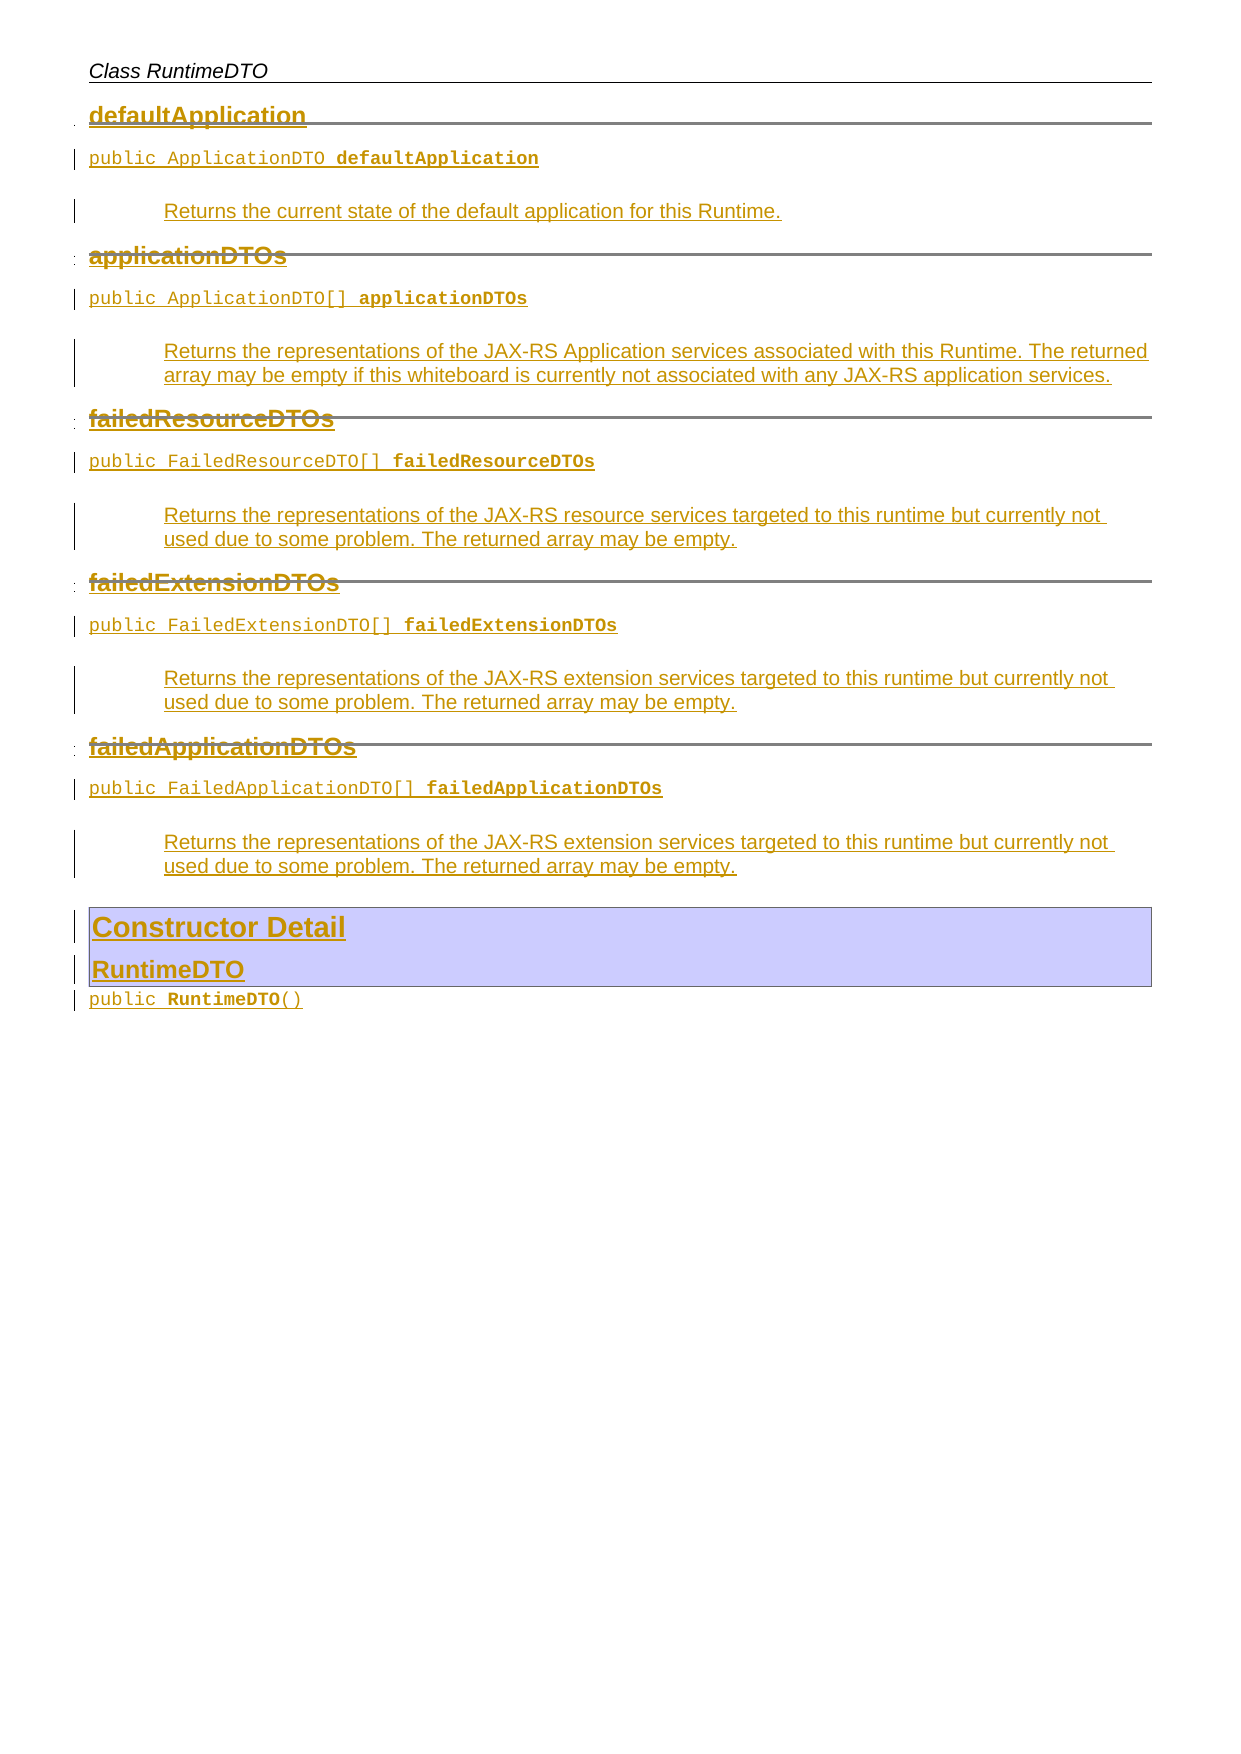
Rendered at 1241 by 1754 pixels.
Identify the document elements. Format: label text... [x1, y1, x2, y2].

text Returns the representations of the JAX-RS Application services associated with this Runtime. The returned array may be empty if this whiteboard is currently not associated with any JAX-RS application services. [163, 339, 1152, 387]
text public FailedResourceDTO[] failedResourceDTOs [88, 452, 1152, 473]
text Returns the current state of the default application for this Runtime. [163, 199, 1152, 223]
text Returns the representations of the JAX-RS extension services targeted to this runtime but currently not used due to some problem. The returned array may be empty. [163, 829, 1152, 877]
text public FailedApplicationDTO[] failedApplicationDTOs [88, 779, 1152, 800]
text public FailedExtensionDTO[] failedExtensionDTOs [88, 616, 1152, 637]
text Returns the representations of the JAX-RS resource services targeted to this runtime but currently not used due to some problem. The returned array may be empty. [163, 502, 1152, 550]
text Returns the representations of the JAX-RS extension services targeted to this runtime but currently not used due to some problem. The returned array may be empty. [163, 666, 1152, 714]
subtitle Constructor Detail [90, 908, 1151, 943]
text public ApplicationDTO defaultApplication [88, 149, 1152, 170]
subtitle RuntimeDTO [90, 952, 1151, 986]
text public RuntimeDTO() [88, 990, 1152, 1011]
text public ApplicationDTO[] applicationDTOs [88, 288, 1152, 310]
